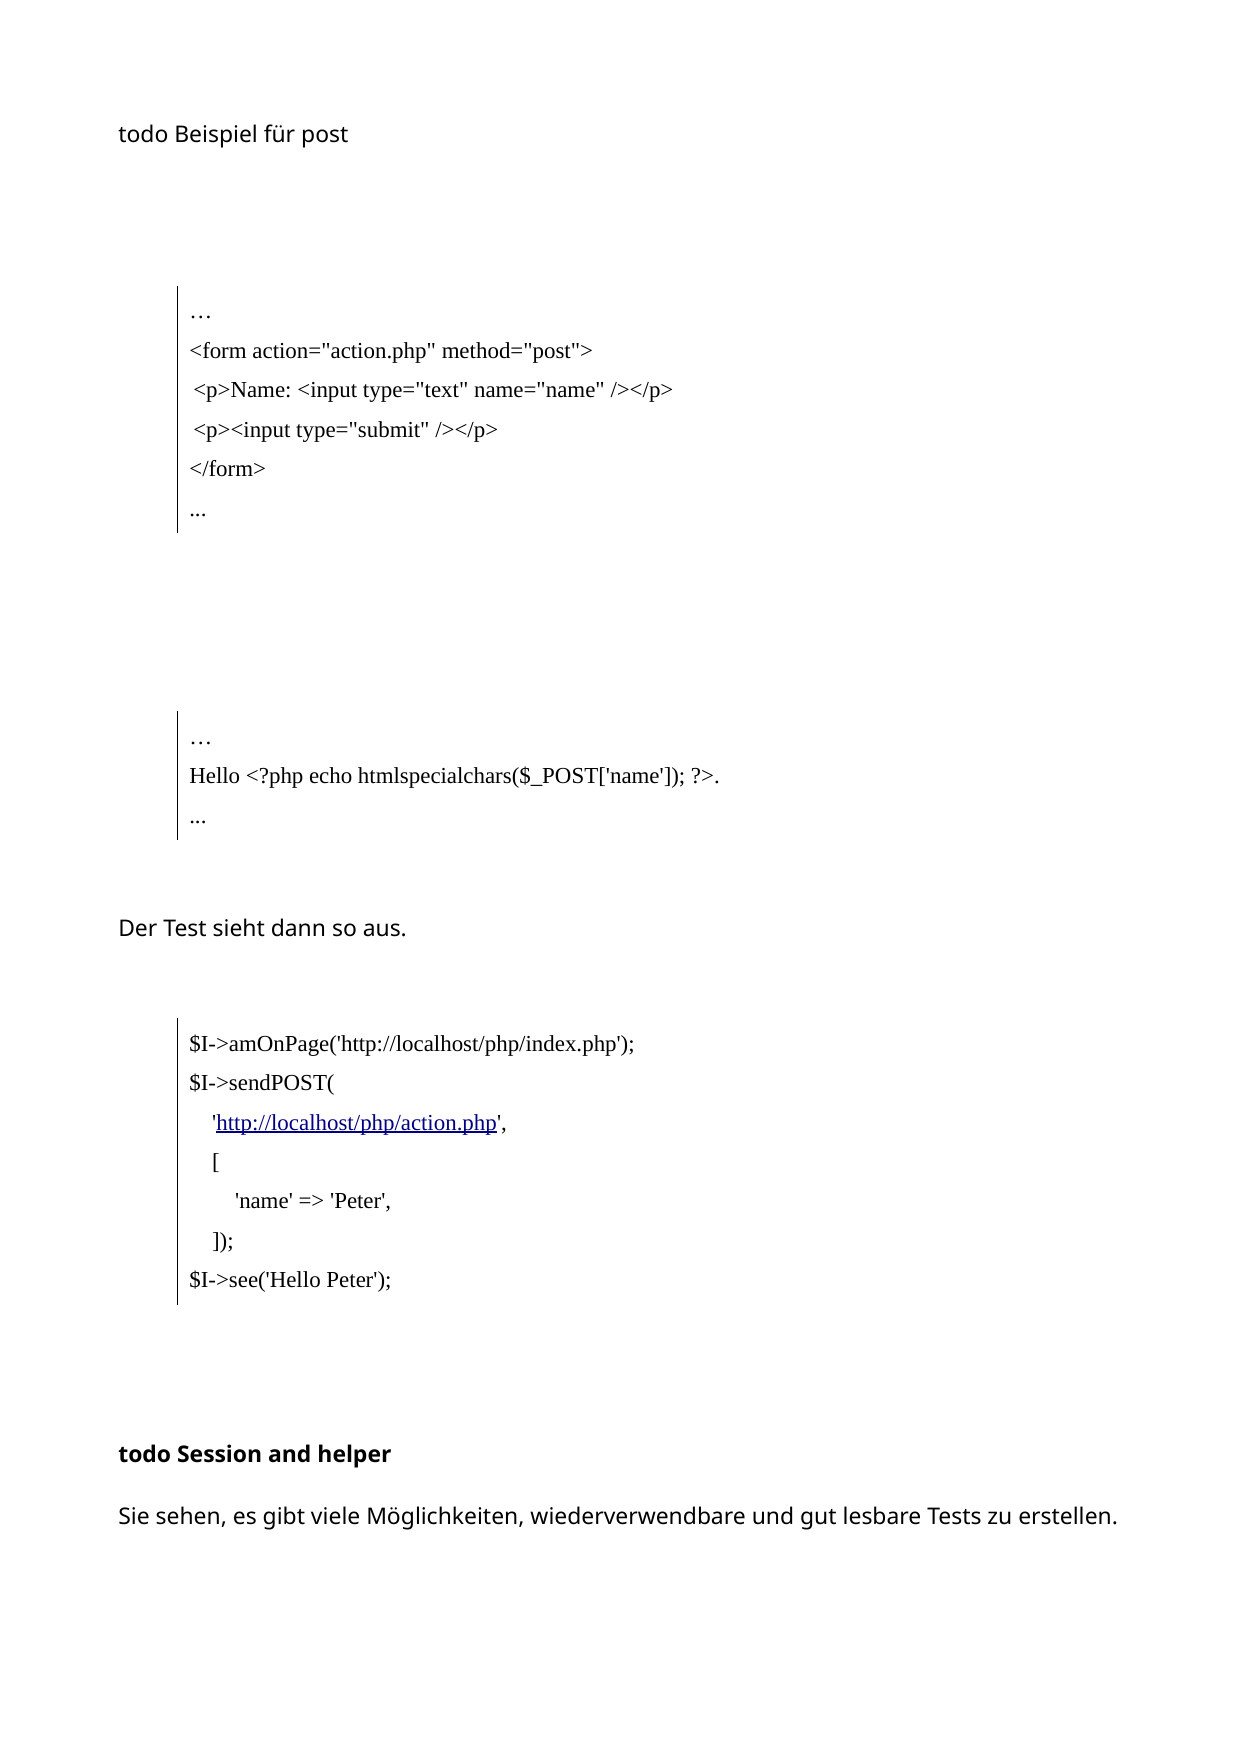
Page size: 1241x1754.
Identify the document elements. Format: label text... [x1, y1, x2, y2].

text todo Session and helper [118, 1438, 1122, 1469]
text todo Beispiel für post [118, 118, 1122, 149]
text $I->amOnPage('http://localhost/php/index.php'); $I->sendPOST( 'http://localhost/php/action.php', [ 'name' => 'Peter', ]); $I->see('Hello Peter'); [178, 1018, 1122, 1305]
text … Hello <?php echo htmlspecialchars($_POST['name']); ?>. ... [178, 711, 1122, 840]
text Sie sehen, es gibt viele Möglichkeiten, wiederverwendbare und gut lesbare Tests zu erstellen. [118, 1500, 1122, 1531]
text … <form action="action.php" method="post"> <p>Name: <input type="text" name="name" /></p> <p><input type="submit" /></p> </form> ... [178, 286, 1122, 533]
text Der Test sieht dann so aus. [118, 912, 1122, 943]
